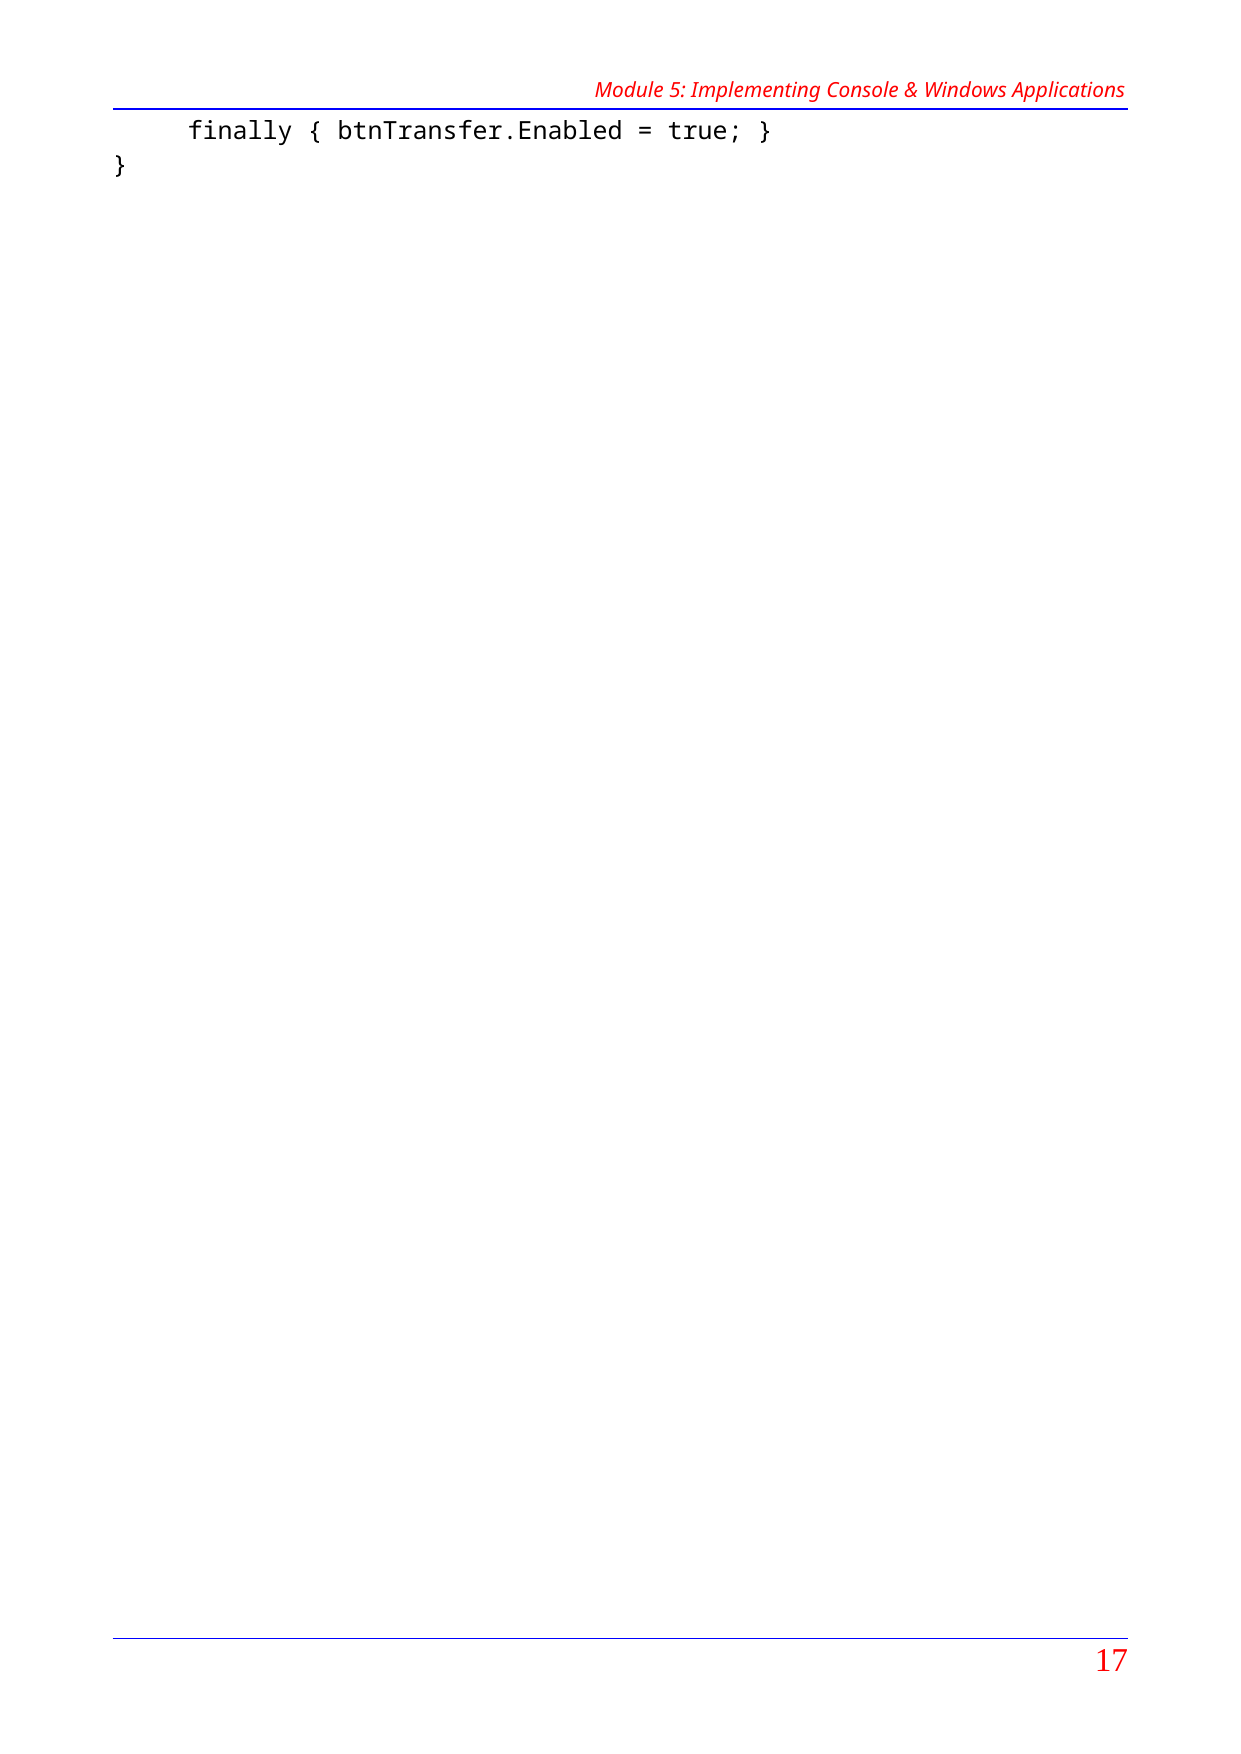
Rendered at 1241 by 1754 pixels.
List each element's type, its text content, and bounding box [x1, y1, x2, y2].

text finally { btnTransfer.Enabled = true; } [112, 112, 1128, 147]
text } [112, 147, 1128, 181]
